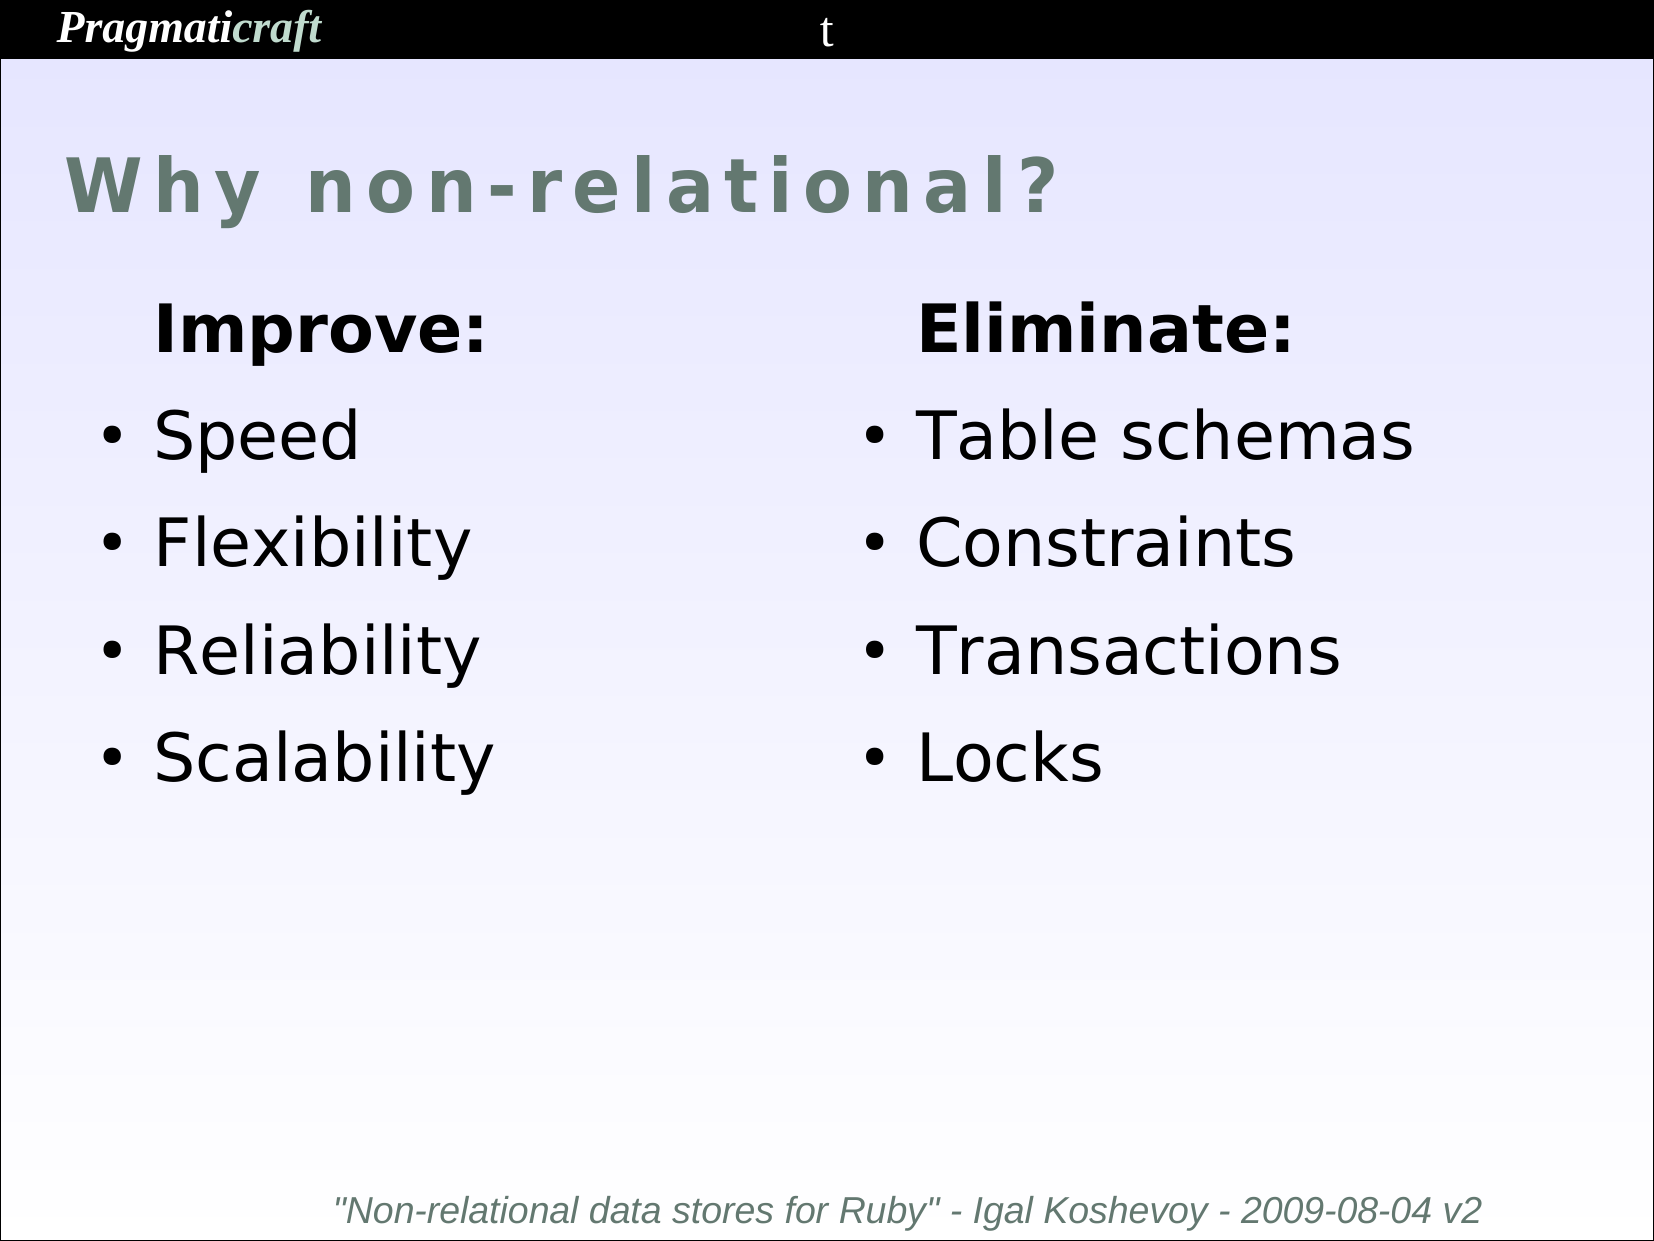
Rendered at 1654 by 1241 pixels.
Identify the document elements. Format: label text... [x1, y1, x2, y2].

title Why non-relational? [64, 112, 1587, 261]
list Improve: Speed Flexibility Reliability Scalability [82, 290, 809, 1109]
list Eliminate: Table schemas Constraints Transactions Locks [845, 290, 1572, 1094]
